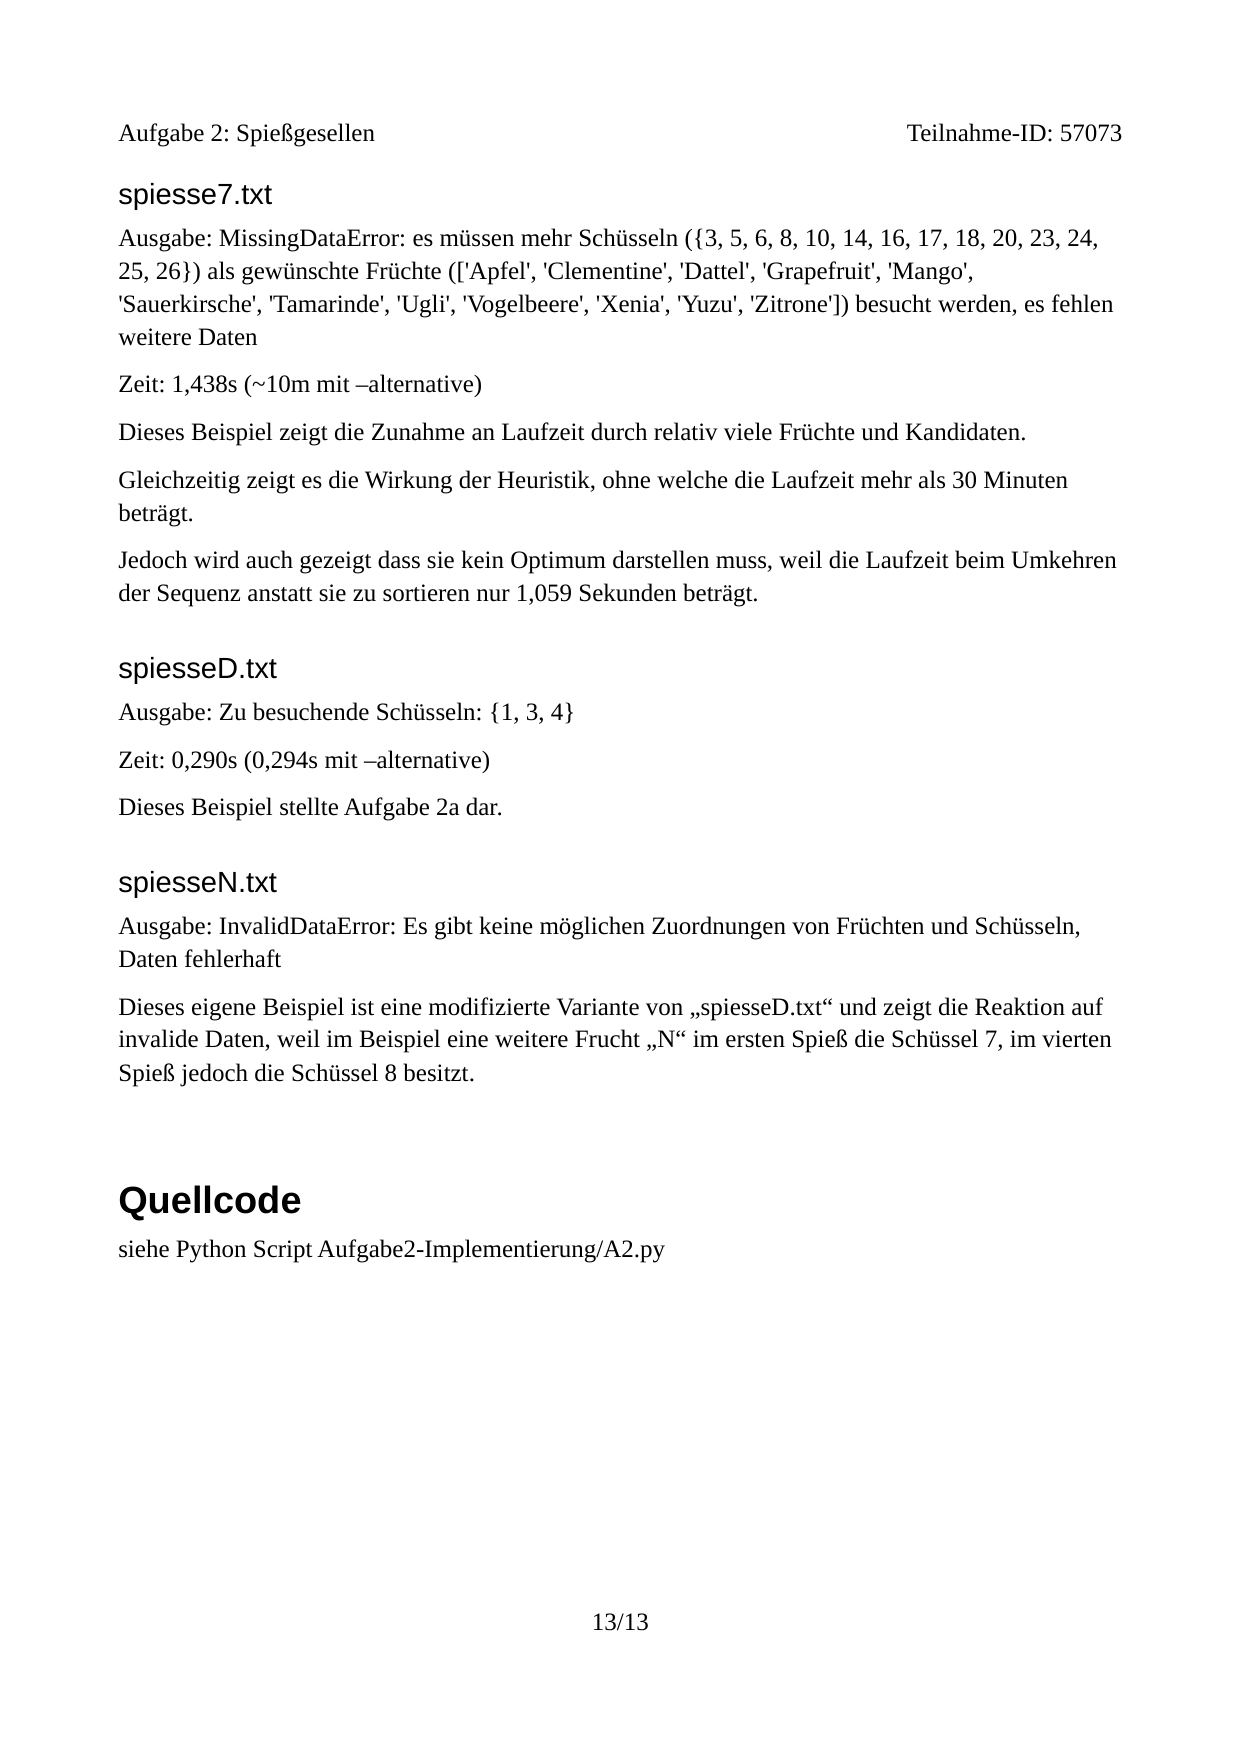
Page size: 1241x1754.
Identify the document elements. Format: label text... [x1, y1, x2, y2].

text Ausgabe: Zu besuchende Schüsseln: {1, 3, 4} [118, 697, 1122, 726]
text Dieses eigene Beispiel ist eine modifizierte Variante von „spiesseD.txt“ und zeigt die Reaktion auf invalide Daten, weil im Beispiel eine weitere Frucht „N“ im ersten Spieß die Schüssel 7, im vierten Spieß jedoch die Schüssel 8 besitzt. [118, 992, 1122, 1086]
text Zeit: 0,290s (0,294s mit –alternative) [118, 745, 1122, 773]
text Dieses Beispiel zeigt die Zunahme an Laufzeit durch relativ viele Früchte und Kandidaten. [118, 417, 1122, 446]
subtitle Quellcode [118, 1178, 1122, 1221]
text Zeit: 1,438s (~10m mit –alternative) [118, 369, 1122, 398]
text siehe Python Script Aufgabe2-Implementierung/A2.py [118, 1234, 1122, 1263]
subtitle spiesseD.txt [118, 651, 1122, 684]
text Dieses Beispiel stellte Aufgabe 2a dar. [118, 792, 1122, 821]
text Ausgabe: InvalidDataError: Es gibt keine möglichen Zuordnungen von Früchten und Schüsseln, Daten fehlerhaft [118, 911, 1122, 973]
text Ausgabe: MissingDataError: es müssen mehr Schüsseln ({3, 5, 6, 8, 10, 14, 16, 17, 18, 20, 23, 24, 25, 26}) als gewünschte Früchte (['Apfel', 'Clementine', 'Dattel', 'Grapefruit', 'Mango', 'Sauerkirsche', 'Tamarinde', 'Ugli', 'Vogelbeere', 'Xenia', 'Yuzu', 'Zitrone']) besucht werden, es fehlen weitere Daten [118, 223, 1122, 351]
text Jedoch wird auch gezeigt dass sie kein Optimum darstellen muss, weil die Laufzeit beim Umkehren der Sequenz anstatt sie zu sortieren nur 1,059 Sekunden beträgt. [118, 545, 1122, 607]
text Gleichzeitig zeigt es die Wirkung der Heuristik, ohne welche die Laufzeit mehr als 30 Minuten beträgt. [118, 465, 1122, 527]
subtitle spiesse7.txt [118, 177, 1122, 210]
subtitle spiesseN.txt [118, 865, 1122, 898]
